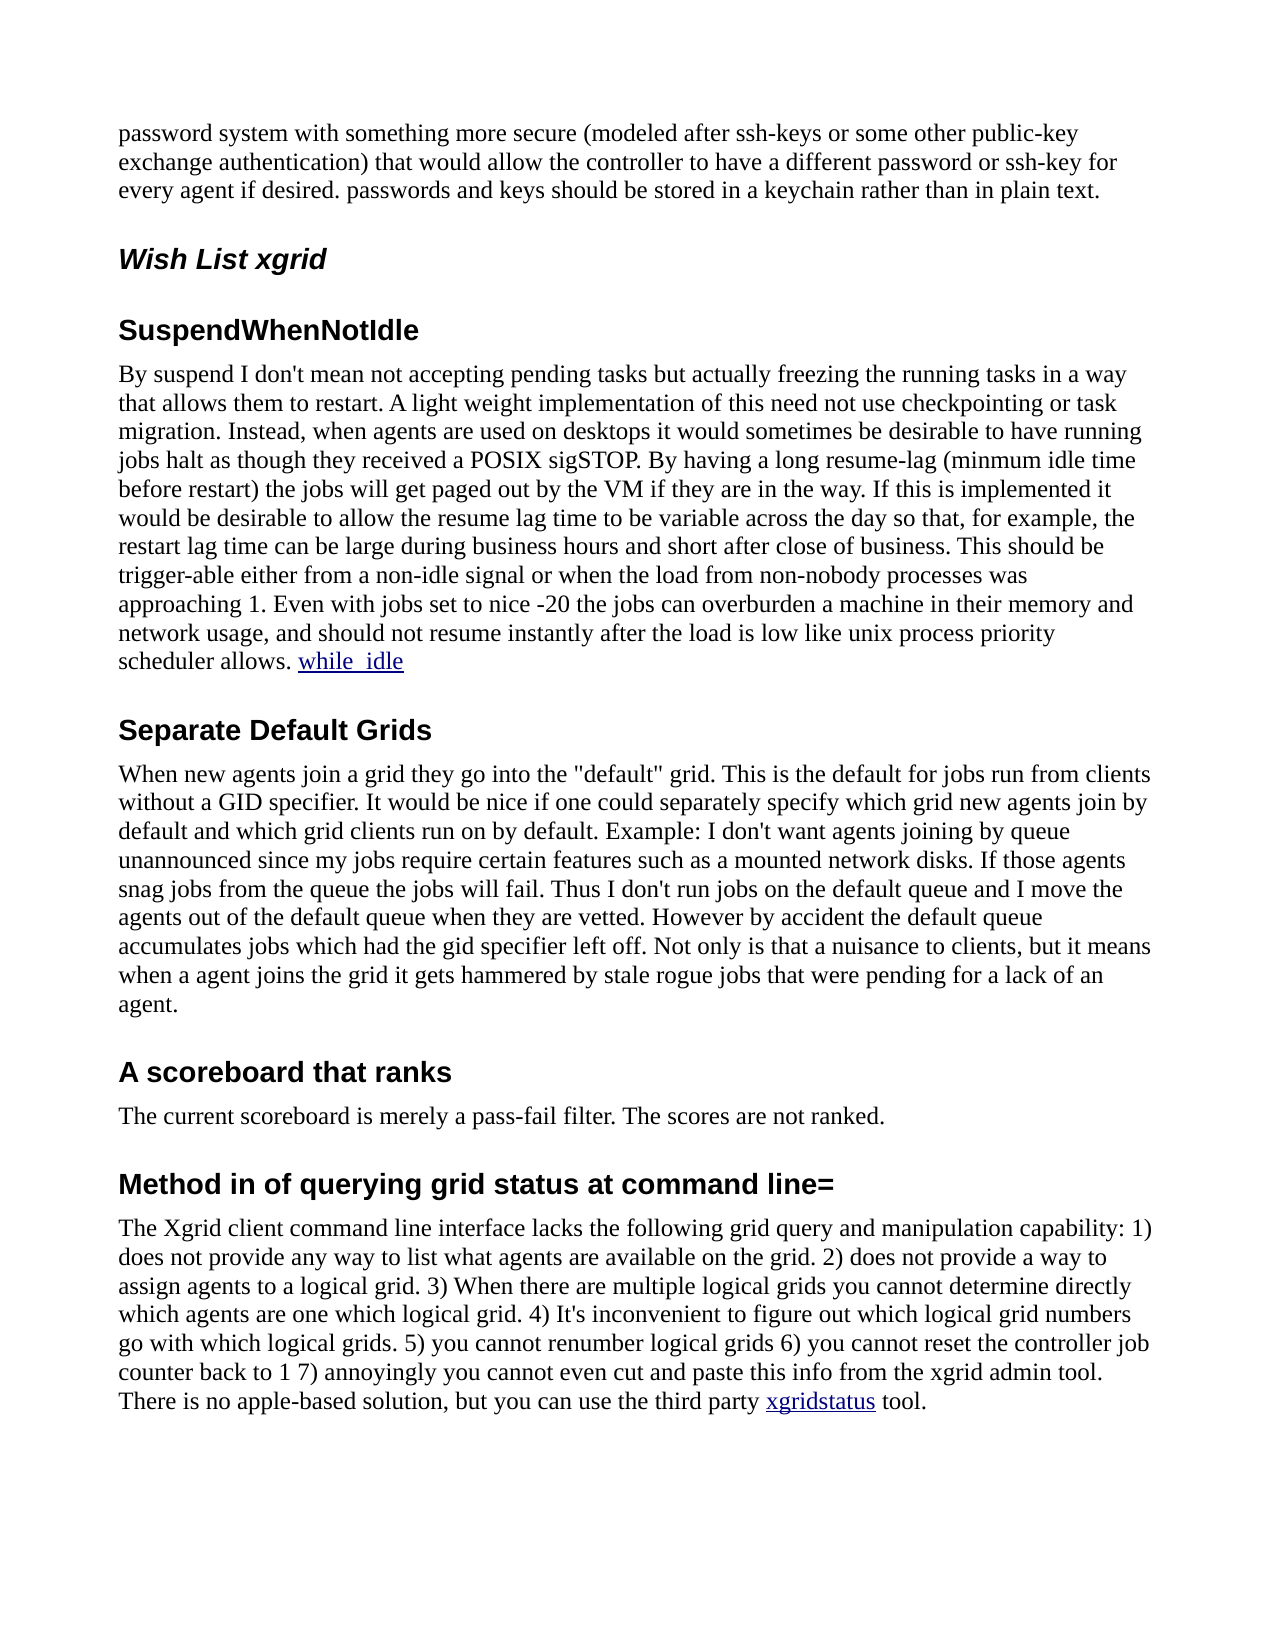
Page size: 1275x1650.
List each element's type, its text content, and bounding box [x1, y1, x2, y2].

text password system with something more secure (modeled after ssh-keys or some other public-key exchange authentication) that would allow the controller to have a different password or ssh-key for every agent if desired. passwords and keys should be stored in a keychain rather than in plain text. [118, 118, 1157, 204]
text The current scoreboard is merely a pass-fail filter. The scores are not ranked. [118, 1101, 1157, 1130]
subtitle Wish List xgrid [118, 242, 1157, 275]
text When new agents join a grid they go into the "default" grid. This is the default for jobs run from clients without a GID specifier. It would be nice if one could separately specify which grid new agents join by default and which grid clients run on by default. Example: I don't want agents joining by queue unannounced since my jobs require certain features such as a mounted network disks. If those agents snag jobs from the queue the jobs will fail. Thus I don't run jobs on the default queue and I move the agents out of the default queue when they are vetted. However by accident the default queue accumulates jobs which had the gid specifier left off. Not only is that a nuisance to clients, but it means when a agent joins the grid it gets hammered by stale rogue jobs that were pending for a lack of an agent. [118, 759, 1157, 1017]
subtitle Separate Default Grids [118, 713, 1157, 746]
subtitle A scoreboard that ranks [118, 1055, 1157, 1088]
text By suspend I don't mean not accepting pending tasks but actually freezing the running tasks in a way that allows them to restart. A light weight implementation of this need not use checkpointing or task migration. Instead, when agents are used on desktops it would sometimes be desirable to have running jobs halt as though they received a POSIX sigSTOP. By having a long resume-lag (minmum idle time before restart) the jobs will get paged out by the VM if they are in the way. If this is implemented it would be desirable to allow the resume lag time to be variable across the day so that, for example, the restart lag time can be large during business hours and short after close of business. This should be trigger-able either from a non-idle signal or when the load from non-nobody processes was approaching 1. Even with jobs set to nice -20 the jobs can overburden a machine in their memory and network usage, and should not resume instantly after the load is low like unix process priority scheduler allows. while_idle [118, 359, 1157, 675]
text The Xgrid client command line interface lacks the following grid query and manipulation capability: 1) does not provide any way to list what agents are available on the grid. 2) does not provide a way to assign agents to a logical grid. 3) When there are multiple logical grids you cannot determine directly which agents are one which logical grid. 4) It's inconvenient to figure out which logical grid numbers go with which logical grids. 5) you cannot renumber logical grids 6) you cannot reset the controller job counter back to 1 7) annoyingly you cannot even cut and paste this info from the xgrid admin tool. There is no apple-based solution, but you can use the third party xgridstatus tool. [118, 1213, 1157, 1414]
subtitle SuspendWhenNotIdle [118, 313, 1157, 346]
subtitle Method in of querying grid status at command line= [118, 1167, 1157, 1201]
